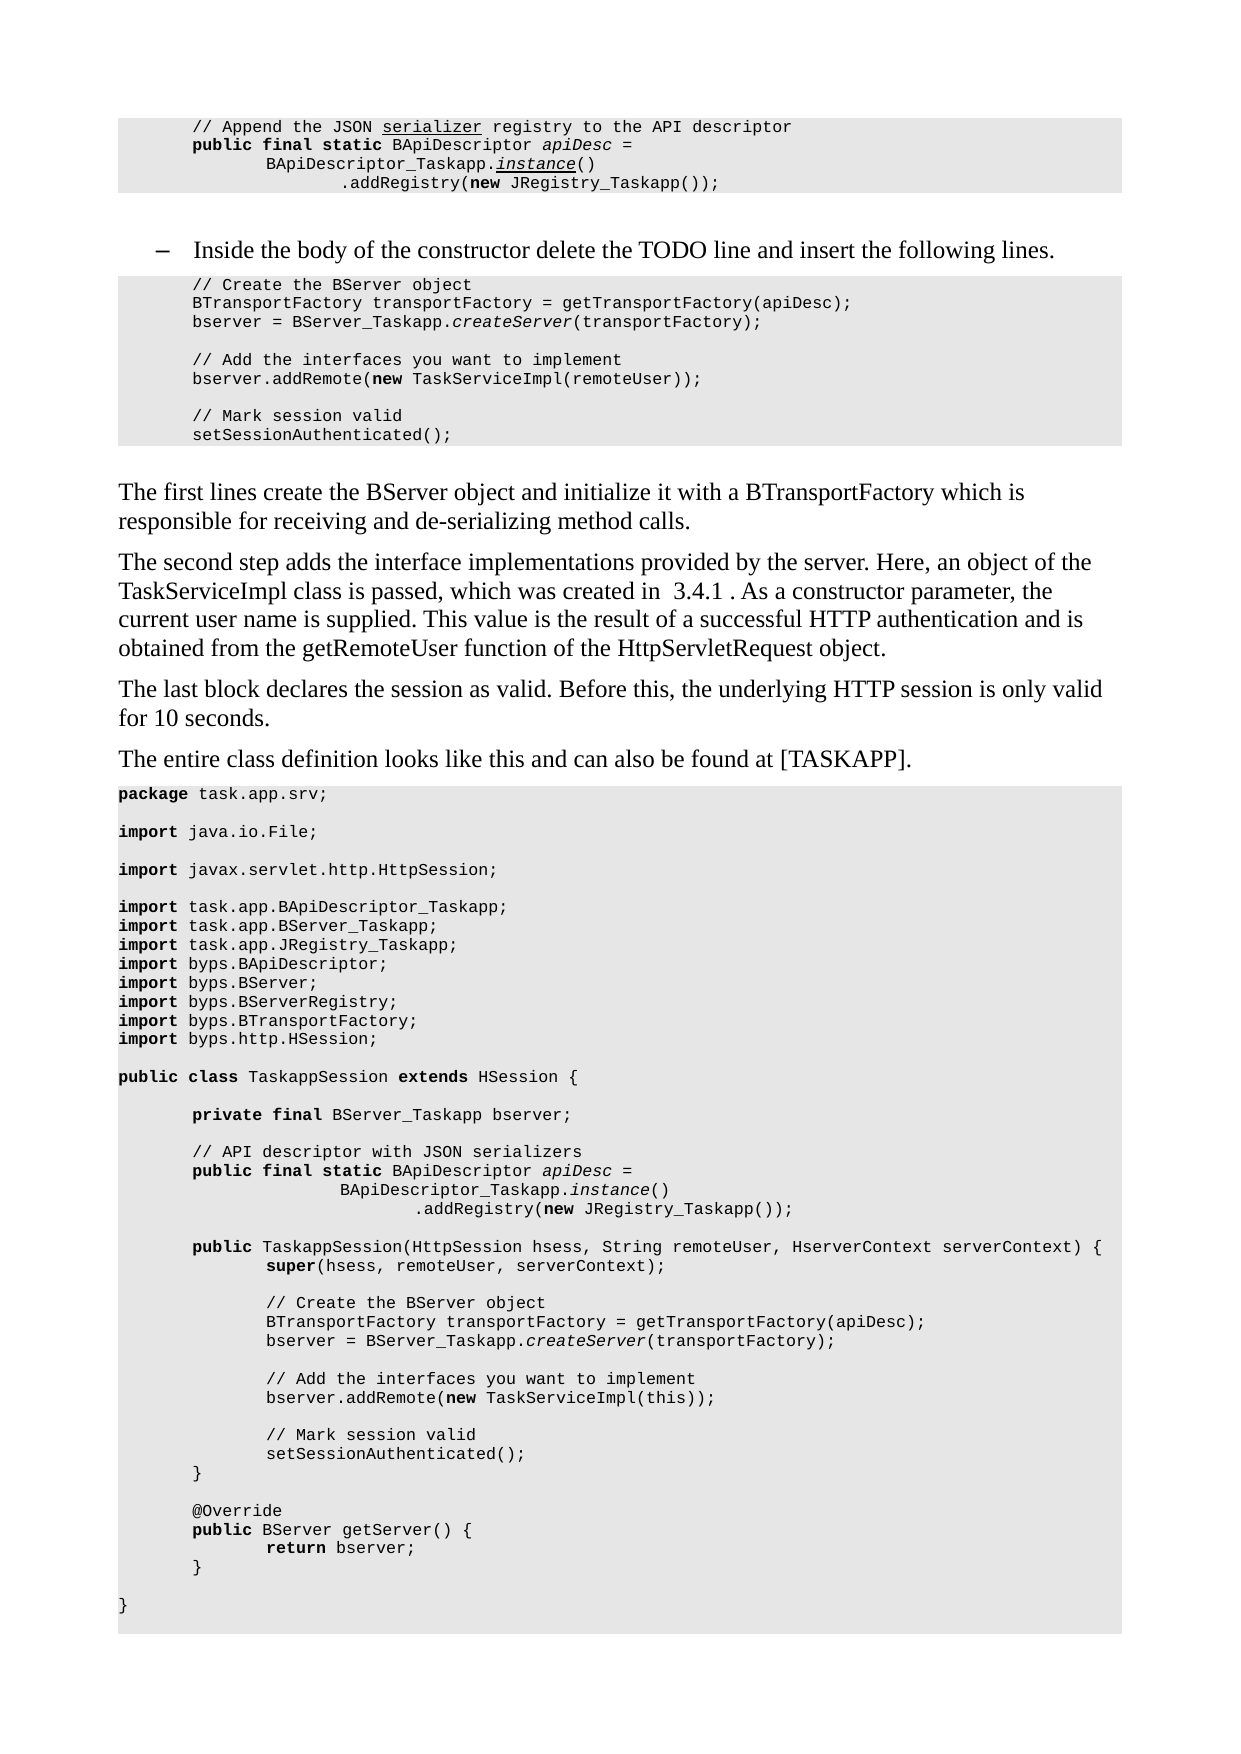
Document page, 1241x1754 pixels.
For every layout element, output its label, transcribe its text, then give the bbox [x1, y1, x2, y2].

text // Mark session valid [118, 408, 1122, 427]
text .addRegistry(new JRegistry_Taskapp()); [118, 1201, 1122, 1219]
text import byps.BServer; [118, 974, 1122, 993]
text // Mark session valid [118, 1427, 1122, 1446]
text import java.io.File; [118, 823, 1122, 842]
text BApiDescriptor_Taskapp.instance() [118, 1182, 1122, 1201]
text The second step adds the interface implementations provided by the server. Here, an object of the TaskServiceImpl class is passed, which was created in 3.4.1 . As a constructor parameter, the current user name is supplied. This value is the result of a successful HTTP authentication and is obtained from the getRemoteUser function of the HttpServletRequest object. [118, 547, 1122, 662]
text The last block declares the session as valid. Before this, the underlying HTTP session is only valid for 10 seconds. [118, 674, 1122, 732]
text private final BServer_Taskapp bserver; [118, 1106, 1122, 1125]
text import byps.BServerRegistry; [118, 993, 1122, 1012]
text BTransportFactory transportFactory = getTransportFactory(apiDesc); [118, 1314, 1122, 1333]
text } [118, 1559, 1122, 1578]
text // Append the JSON serializer registry to the API descriptor [118, 118, 1122, 137]
text // Create the BServer object [118, 1295, 1122, 1314]
text super(hsess, remoteUser, serverContext); [118, 1257, 1122, 1276]
text import task.app.JRegistry_Taskapp; [118, 937, 1122, 956]
text package task.app.srv; [118, 786, 1122, 805]
text import task.app.BApiDescriptor_Taskapp; [118, 899, 1122, 918]
text BTransportFactory transportFactory = getTransportFactory(apiDesc); [118, 295, 1122, 314]
text public class TaskappSession extends HSession { [118, 1069, 1122, 1087]
text // Add the interfaces you want to implement [118, 351, 1122, 370]
text bserver.addRemote(new TaskServiceImpl(this)); [118, 1389, 1122, 1408]
text import task.app.BServer_Taskapp; [118, 918, 1122, 937]
text bserver = BServer_Taskapp.createServer(transportFactory); [118, 1333, 1122, 1351]
text } [118, 1597, 1122, 1615]
text import byps.http.HSession; [118, 1031, 1122, 1050]
text import byps.BTransportFactory; [118, 1012, 1122, 1031]
text The first lines create the BServer object and initialize it with a BTransportFactory which is responsible for receiving and de-serializing method calls. [118, 477, 1122, 534]
text } [118, 1464, 1122, 1483]
text @Override [118, 1502, 1122, 1521]
text BApiDescriptor_Taskapp.instance() [118, 156, 1122, 175]
text return bserver; [118, 1540, 1122, 1559]
text .addRegistry(new JRegistry_Taskapp()); [118, 175, 1122, 193]
text setSessionAuthenticated(); [118, 427, 1122, 446]
text // Create the BServer object [118, 276, 1122, 295]
text public final static BApiDescriptor apiDesc = [118, 1163, 1122, 1182]
list Inside the body of the constructor delete the TODO line and insert the following lines. [156, 235, 1122, 263]
text public BServer getServer() { [118, 1521, 1122, 1540]
text setSessionAuthenticated(); [118, 1446, 1122, 1464]
text // Add the interfaces you want to implement [118, 1370, 1122, 1389]
text public final static BApiDescriptor apiDesc = [118, 137, 1122, 156]
text bserver = BServer_Taskapp.createServer(transportFactory); [118, 314, 1122, 333]
text import byps.BApiDescriptor; [118, 956, 1122, 974]
text bserver.addRemote(new TaskServiceImpl(remoteUser)); [118, 370, 1122, 389]
text import javax.servlet.http.HttpSession; [118, 861, 1122, 880]
text public TaskappSession(HttpSession hsess, String remoteUser, HserverContext serverContext) { [118, 1238, 1122, 1257]
text // API descriptor with JSON serializers [118, 1144, 1122, 1163]
text The entire class definition looks like this and can also be found at [TASKAPP]. [118, 744, 1122, 773]
